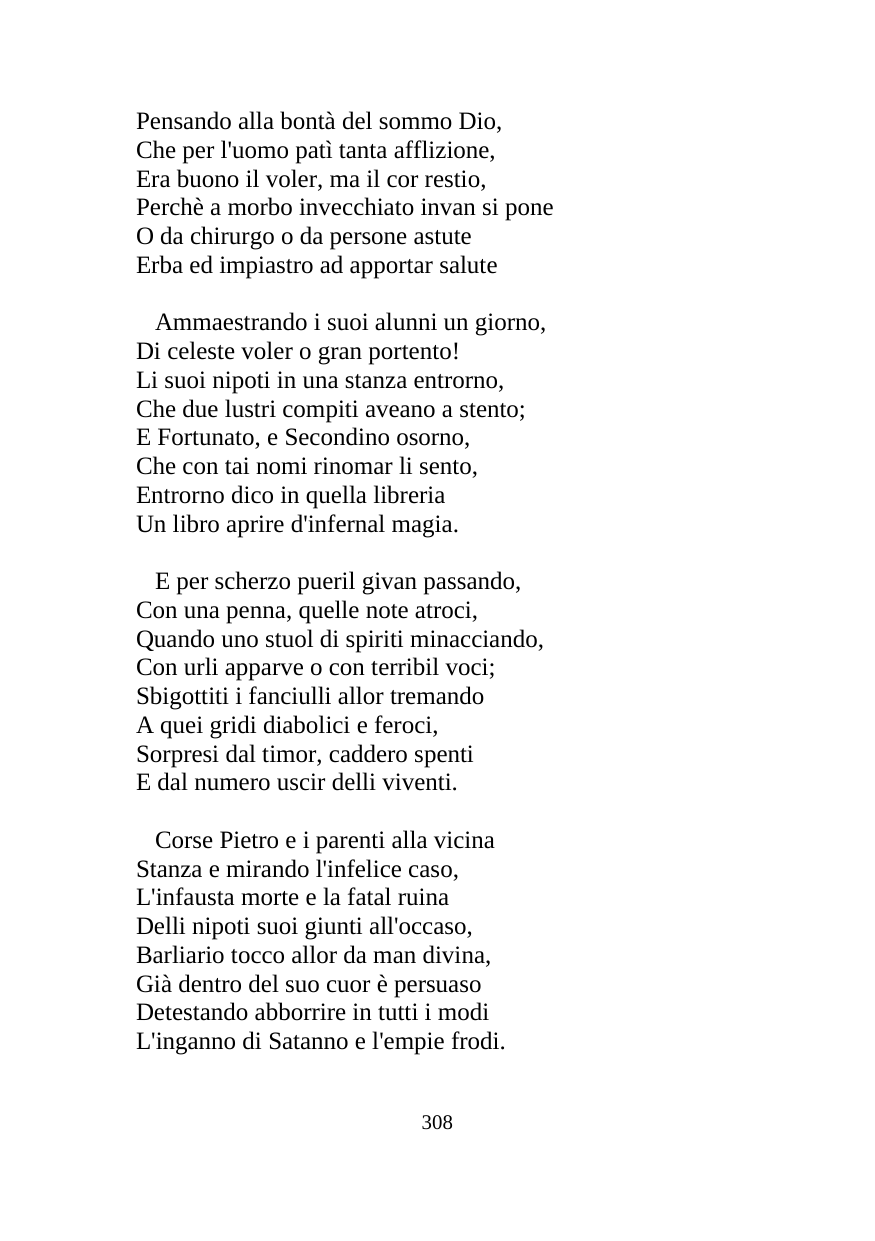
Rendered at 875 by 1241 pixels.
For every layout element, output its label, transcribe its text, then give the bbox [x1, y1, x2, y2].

text Ammaestrando i suoi alunni un giorno, [125, 307, 768, 336]
text Sorpresi dal timor, caddero spenti [106, 739, 768, 767]
text Sbigottiti i fanciulli allor tremando [106, 681, 768, 710]
text Pensando alla bontà del sommo Dio, [106, 106, 768, 135]
text Con urli apparve o con terribil voci; [106, 652, 768, 681]
text Quando uno stuol di spiriti minacciando, [106, 624, 768, 652]
text Era buono il voler, ma il cor restio, [106, 164, 768, 192]
text Erba ed impiastro ad apportar salute [106, 250, 768, 279]
text Li suoi nipoti in una stanza entrorno, [106, 365, 768, 394]
text Detestando abborrire in tutti i modi [106, 997, 768, 1026]
text Che con tai nomi rinomar li sento, [106, 451, 768, 480]
text Con una penna, quelle note atroci, [106, 595, 768, 624]
text O da chirurgo o da persone astute [106, 221, 768, 250]
text Già dentro del suo cuor è persuaso [106, 969, 768, 997]
text L'infausta morte e la fatal ruina [106, 882, 768, 911]
text A quei gridi diabolici e feroci, [106, 710, 768, 739]
text Stanza e mirando l'infelice caso, [106, 854, 768, 882]
text Un libro aprire d'infernal magia. [106, 509, 768, 537]
text L'inganno di Satanno e l'empie frodi. [106, 1026, 768, 1055]
text Corse Pietro e i parenti alla vicina [125, 825, 768, 854]
text Che per l'uomo patì tanta afflizione, [106, 135, 768, 164]
text Barliario tocco allor da man divina, [106, 940, 768, 969]
text E per scherzo pueril givan passando, [125, 566, 768, 595]
text Perchè a morbo invecchiato invan si pone [106, 192, 768, 221]
text Che due lustri compiti aveano a stento; [106, 394, 768, 422]
text Entrorno dico in quella libreria [106, 480, 768, 509]
text E Fortunato, e Secondino osorno, [106, 422, 768, 451]
text Delli nipoti suoi giunti all'occaso, [106, 911, 768, 940]
text Di celeste voler o gran portento! [106, 336, 768, 365]
text E dal numero uscir delli viventi. [106, 767, 768, 796]
